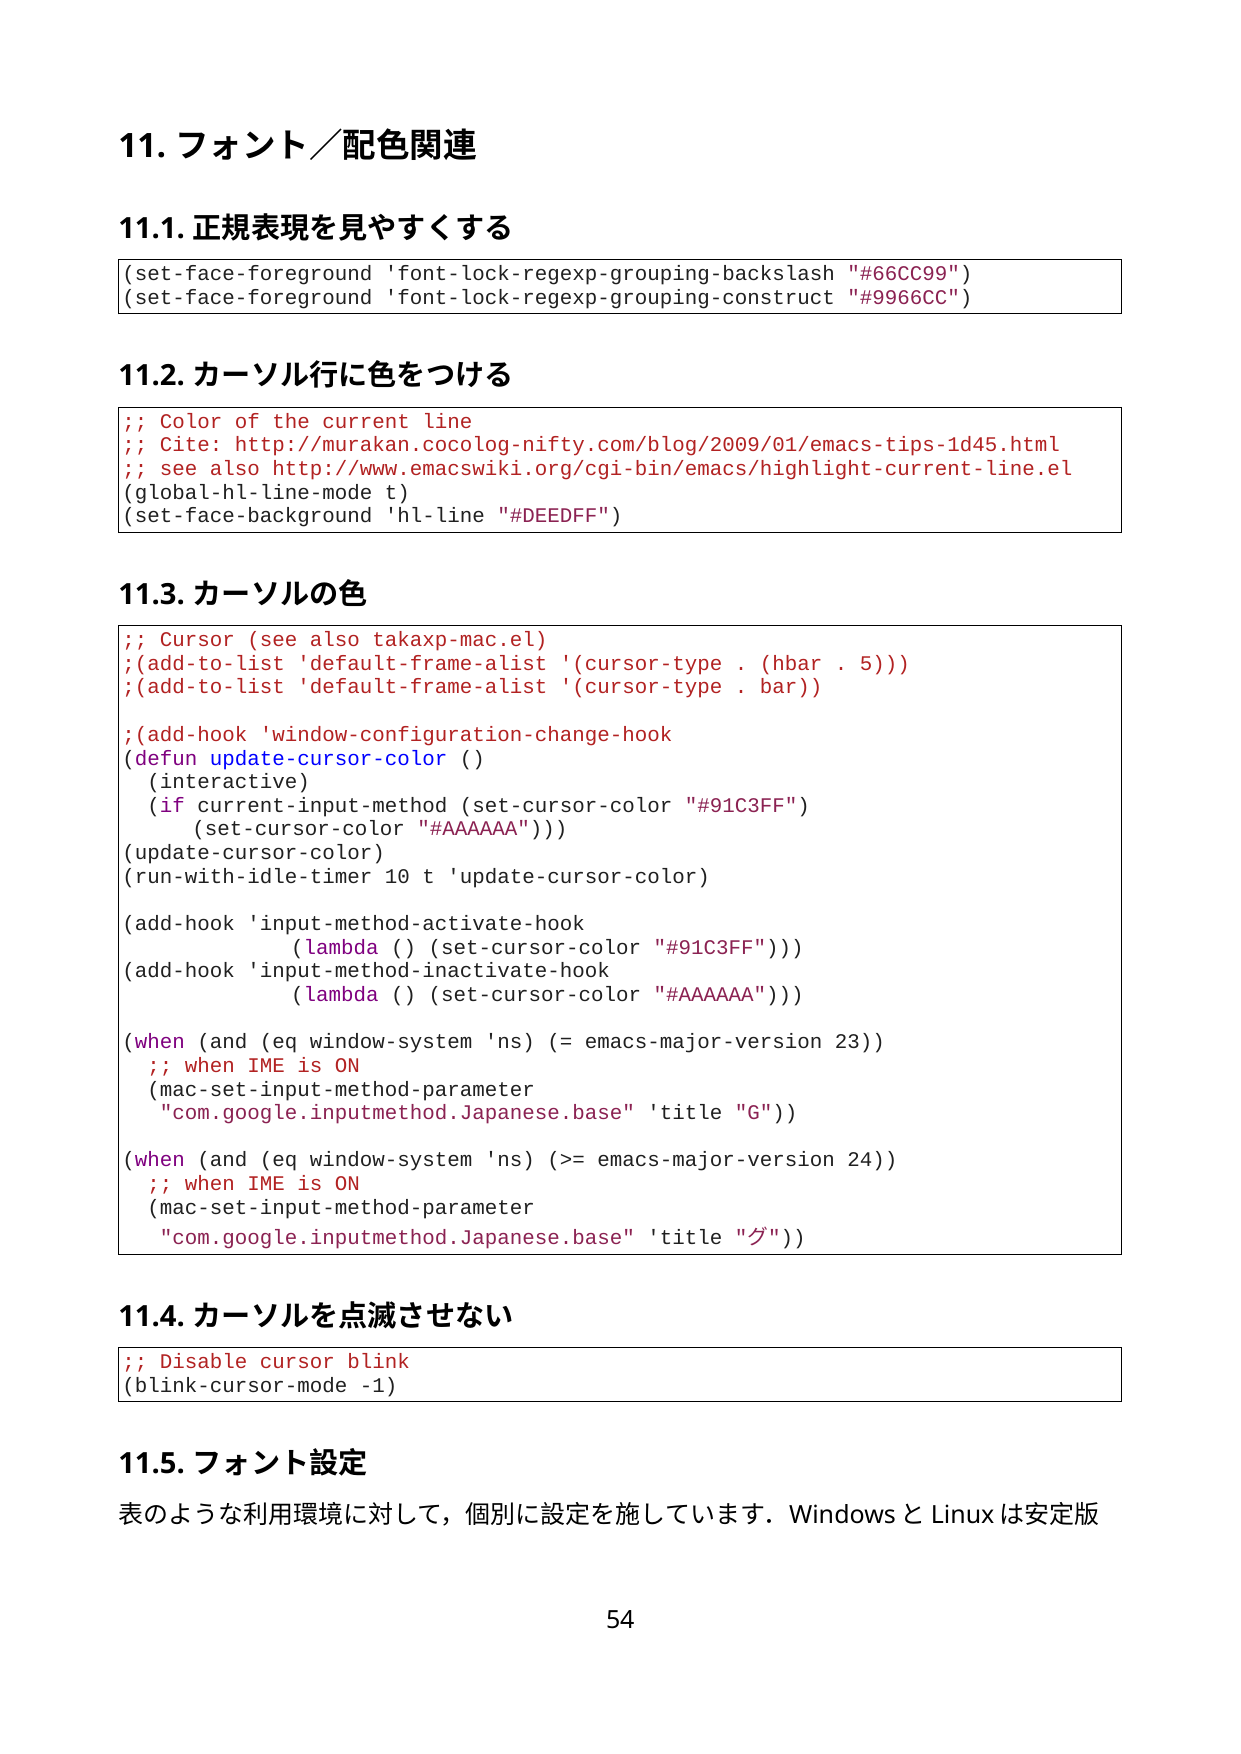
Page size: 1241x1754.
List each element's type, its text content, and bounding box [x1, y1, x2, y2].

text ;; Cursor (see also takaxp-mac.el) [119, 626, 1121, 649]
text (lambda () (set-cursor-color "#91C3FF"))) [119, 933, 1121, 956]
text (run-with-idle-timer 10 t 'update-cursor-color) [119, 862, 1121, 885]
text ;; when IME is ON [119, 1169, 1121, 1193]
text "com.google.inputmethod.Japanese.base" 'title "グ")) [119, 1216, 1121, 1254]
text ;(add-to-list 'default-frame-alist '(cursor-type . bar)) [119, 673, 1121, 696]
text (set-cursor-color "#AAAAAA"))) [119, 814, 1121, 838]
subtitle 正規表現を見やすくする [118, 204, 1122, 247]
text ;(add-to-list 'default-frame-alist '(cursor-type . (hbar . 5))) [119, 649, 1121, 673]
text (update-cursor-color) [119, 838, 1121, 862]
text ;; Color of the current line [119, 408, 1121, 431]
subtitle カーソルの色 [118, 570, 1122, 613]
text (interactive) [119, 767, 1121, 791]
text (when (and (eq window-system 'ns) (= emacs-major-version 23)) [119, 1027, 1121, 1051]
text ;; Cite: http://murakan.cocolog-nifty.com/blog/2009/01/emacs-tips-1d45.html [119, 431, 1121, 454]
text (mac-set-input-method-parameter [119, 1074, 1121, 1098]
text (add-hook 'input-method-activate-hook [119, 909, 1121, 933]
text ;; when IME is ON [119, 1051, 1121, 1074]
text ;(add-hook 'window-configuration-change-hook [119, 720, 1121, 743]
text (when (and (eq window-system 'ns) (>= emacs-major-version 24)) [119, 1146, 1121, 1169]
text "com.google.inputmethod.Japanese.base" 'title "G")) [119, 1098, 1121, 1122]
text (set-face-background 'hl-line "#DEEDFF") [119, 501, 1121, 532]
text (mac-set-input-method-parameter [119, 1193, 1121, 1216]
subtitle フォント／配色関連 [118, 118, 1122, 167]
text (global-hl-line-mode t) [119, 478, 1121, 501]
text (if current-input-method (set-cursor-color "#91C3FF") [119, 791, 1121, 814]
text (add-hook 'input-method-inactivate-hook [119, 956, 1121, 980]
text ;; Disable cursor blink [119, 1348, 1121, 1371]
text (set-face-foreground 'font-lock-regexp-grouping-backslash "#66CC99") [119, 260, 1121, 283]
subtitle カーソルを点滅させない [118, 1292, 1122, 1334]
text ;; see also http://www.emacswiki.org/cgi-bin/emacs/highlight-current-line.el [119, 454, 1121, 478]
subtitle カーソル行に色をつける [118, 352, 1122, 394]
text (set-face-foreground 'font-lock-regexp-grouping-construct "#9966CC") [119, 283, 1121, 313]
text (lambda () (set-cursor-color "#AAAAAA"))) [119, 980, 1121, 1004]
subtitle フォント設定 [118, 1440, 1122, 1482]
text 表のような利用環境に対して，個別に設定を施しています．WindowsとLinuxは安定版 [118, 1494, 1122, 1531]
text (defun update-cursor-color () [119, 743, 1121, 767]
text (blink-cursor-mode -1) [119, 1371, 1121, 1401]
